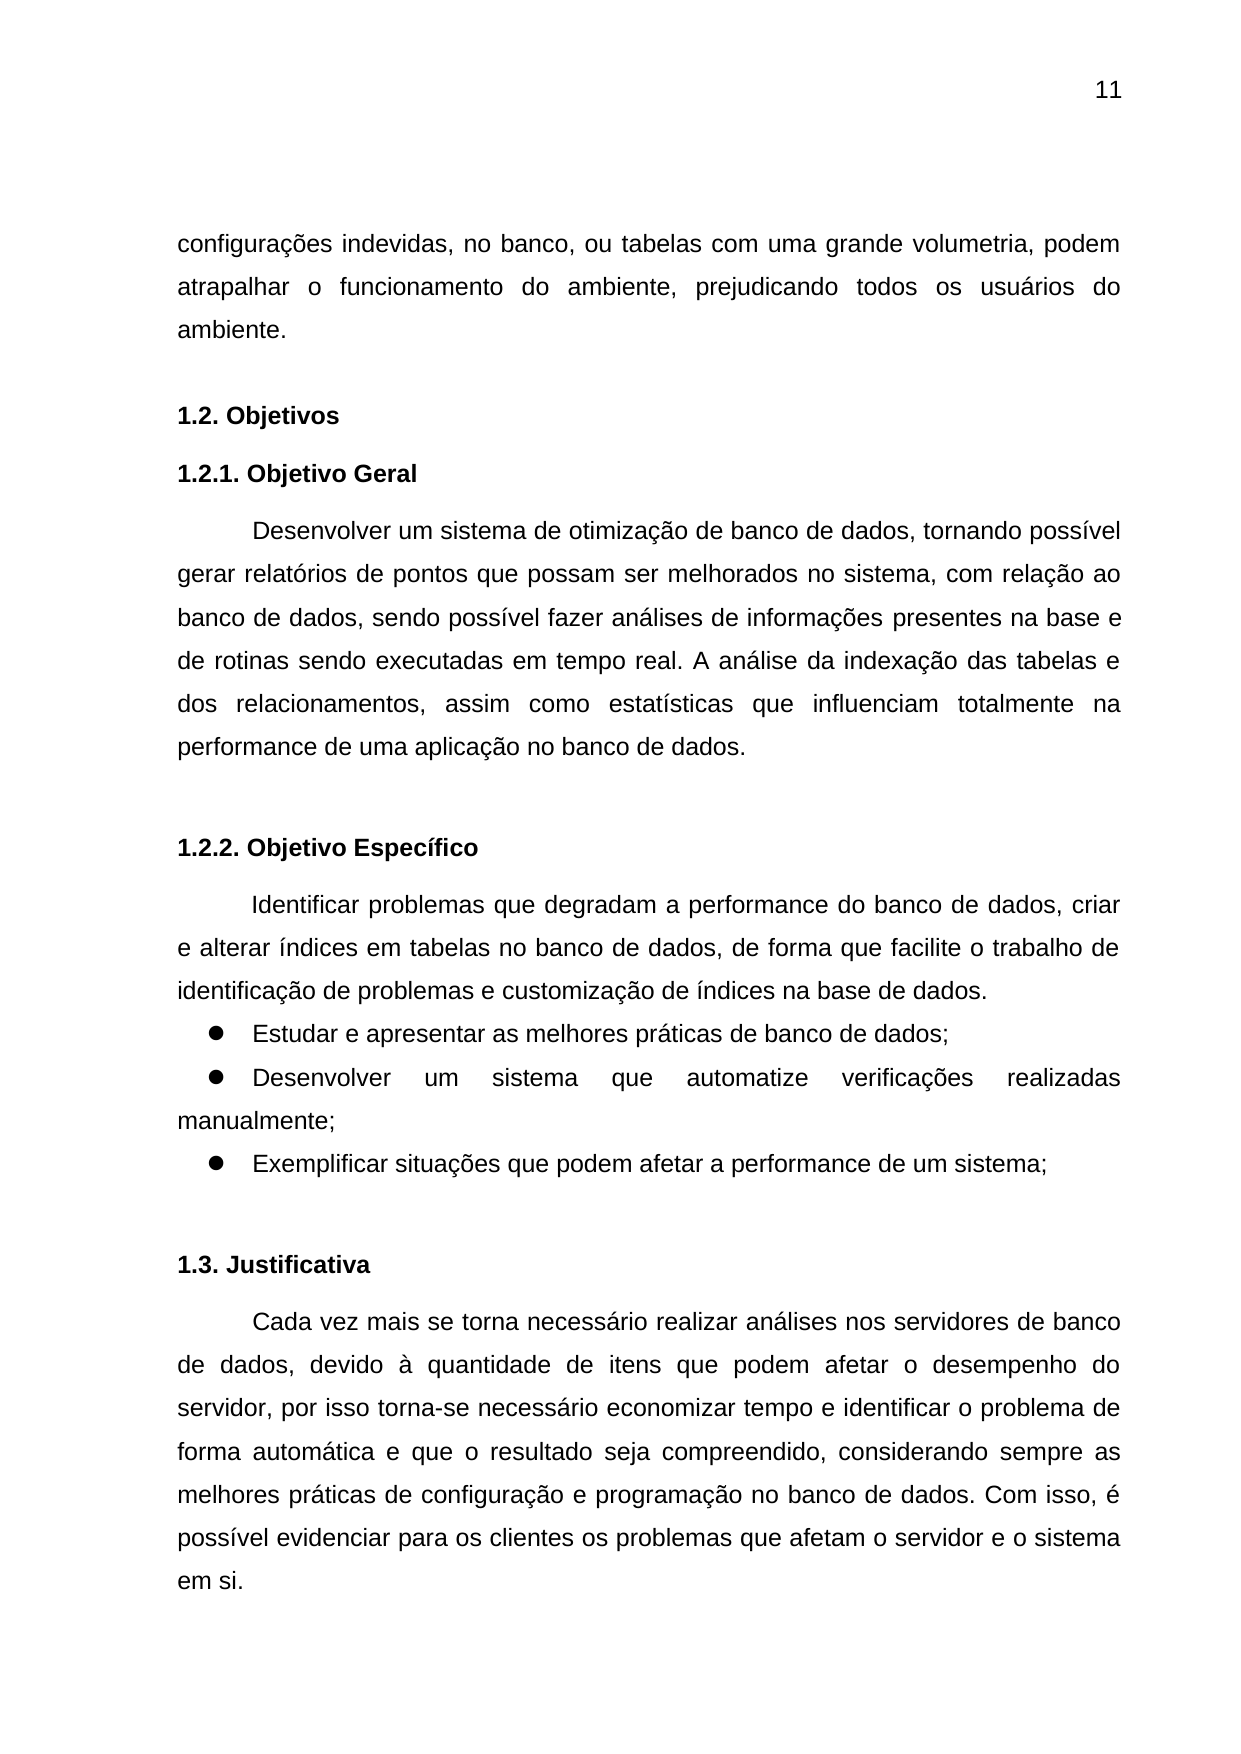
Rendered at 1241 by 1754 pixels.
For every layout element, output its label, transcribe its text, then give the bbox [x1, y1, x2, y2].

list Estudar e apresentar as melhores práticas de banco de dados; [177, 1019, 1122, 1048]
list Exemplificar situações que podem afetar a performance de um sistema; [177, 1149, 1122, 1178]
list Desenvolver um sistema que automatize verificações realizadas manualmente; [177, 1063, 1122, 1134]
subtitle 1.2. Objetivos [177, 401, 1122, 430]
subtitle 1.2.1. Objetivo Geral [177, 459, 1122, 487]
subtitle 1.3. Justificativa [177, 1250, 1122, 1278]
text configurações indevidas, no banco, ou tabelas com uma grande volumetria, podem atrapalhar o funcionamento do ambiente, prejudicando todos os usuários do ambiente. [177, 229, 1122, 344]
subtitle 1.2.2. Objetivo Específico [177, 832, 1122, 861]
text Identificar problemas que degradam a performance do banco de dados, criar e alterar índices em tabelas no banco de dados, de forma que facilite o trabalho de identificação de problemas e customização de índices na base de dados. [177, 890, 1122, 1005]
text Cada vez mais se torna necessário realizar análises nos servidores de banco de dados, devido à quantidade de itens que podem afetar o desempenho do servidor, por isso torna-se necessário economizar tempo e identificar o problema de forma automática e que o resultado seja compreendido, considerando sempre as melhores práticas de configuração e programação no banco de dados. Com isso, é possível evidenciar para os clientes os problemas que afetam o servidor e o sistema em si. [177, 1307, 1122, 1595]
text Desenvolver um sistema de otimização de banco de dados, tornando possível gerar relatórios de pontos que possam ser melhorados no sistema, com relação ao banco de dados, sendo possível fazer análises de informações presentes na base e de rotinas sendo executadas em tempo real. A análise da indexação das tabelas e dos relacionamentos, assim como estatísticas que influenciam totalmente na performance de uma aplicação no banco de dados. [177, 516, 1122, 761]
